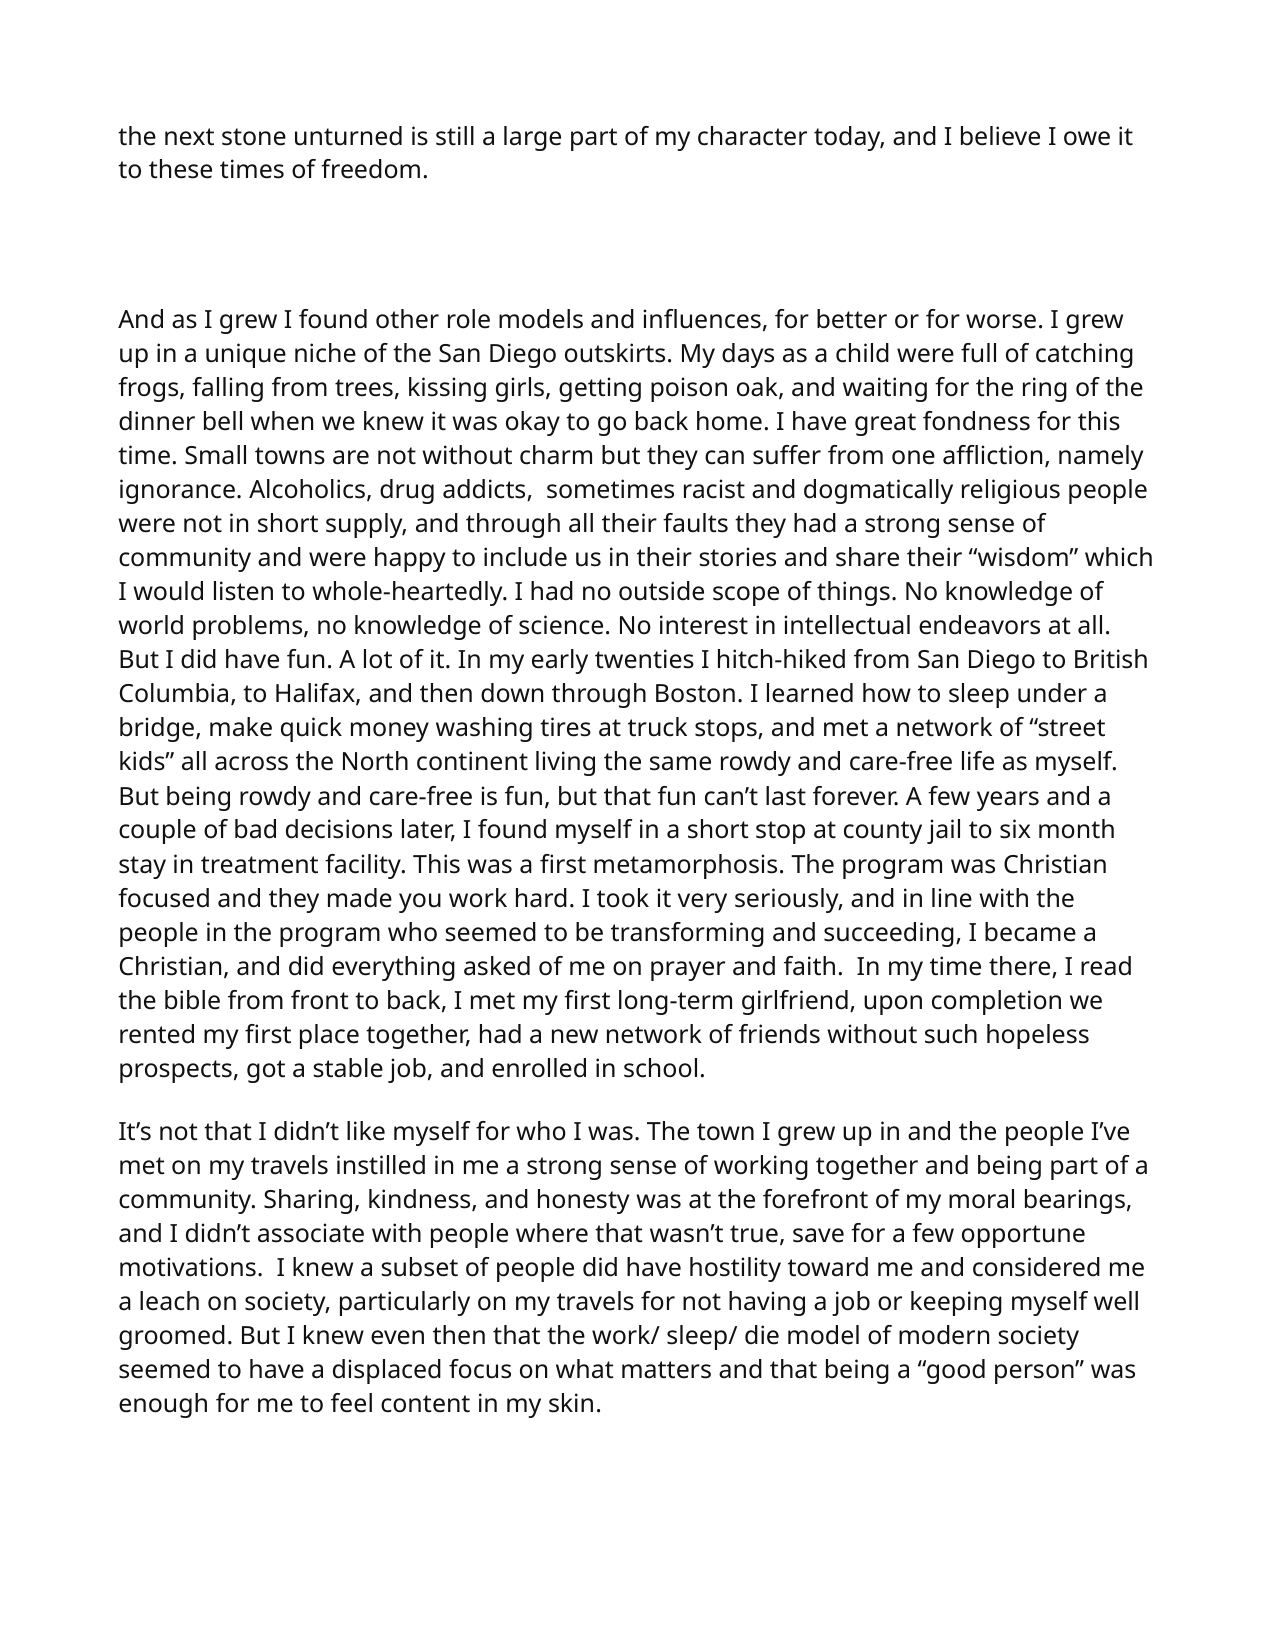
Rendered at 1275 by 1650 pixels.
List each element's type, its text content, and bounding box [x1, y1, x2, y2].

text And as I grew I found other role models and influences, for better or for worse. I grew up in a unique niche of the San Diego outskirts. My days as a child were full of catching frogs, falling from trees, kissing girls, getting poison oak, and waiting for the ring of the dinner bell when we knew it was okay to go back home. I have great fondness for this time. Small towns are not without charm but they can suffer from one affliction, namely ignorance. Alcoholics, drug addicts, sometimes racist and dogmatically religious people were not in short supply, and through all their faults they had a strong sense of community and were happy to include us in their stories and share their “wisdom” which I would listen to whole-heartedly. I had no outside scope of things. No knowledge of world problems, no knowledge of science. No interest in intellectual endeavors at all. But I did have fun. A lot of it. In my early twenties I hitch-hiked from San Diego to British Columbia, to Halifax, and then down through Boston. I learned how to sleep under a bridge, make quick money washing tires at truck stops, and met a network of “street kids” all across the North continent living the same rowdy and care-free life as myself. But being rowdy and care-free is fun, but that fun can’t last forever. A few years and a couple of bad decisions later, I found myself in a short stop at county jail to six month stay in treatment facility. This was a first metamorphosis. The program was Christian focused and they made you work hard. I took it very seriously, and in line with the people in the program who seemed to be transforming and succeeding, I became a Christian, and did everything asked of me on prayer and faith. In my time there, I read the bible from front to back, I met my first long-term girlfriend, upon completion we rented my first place together, had a new network of friends without such hopeless prospects, got a stable job, and enrolled in school. [118, 301, 1157, 1085]
text It’s not that I didn’t like myself for who I was. The town I grew up in and the people I’ve met on my travels instilled in me a strong sense of working together and being part of a community. Sharing, kindness, and honesty was at the forefront of my moral bearings, and I didn’t associate with people where that wasn’t true, save for a few opportune motivations. I knew a subset of people did have hostility toward me and considered me a leach on society, particularly on my travels for not having a job or keeping myself well groomed. But I knew even then that the work/ sleep/ die model of modern society seemed to have a displaced focus on what matters and that being a “good person” was enough for me to feel content in my skin. [118, 1113, 1157, 1420]
text the next stone unturned is still a large part of my character today, and I believe I owe it to these times of freedom. [118, 118, 1157, 186]
